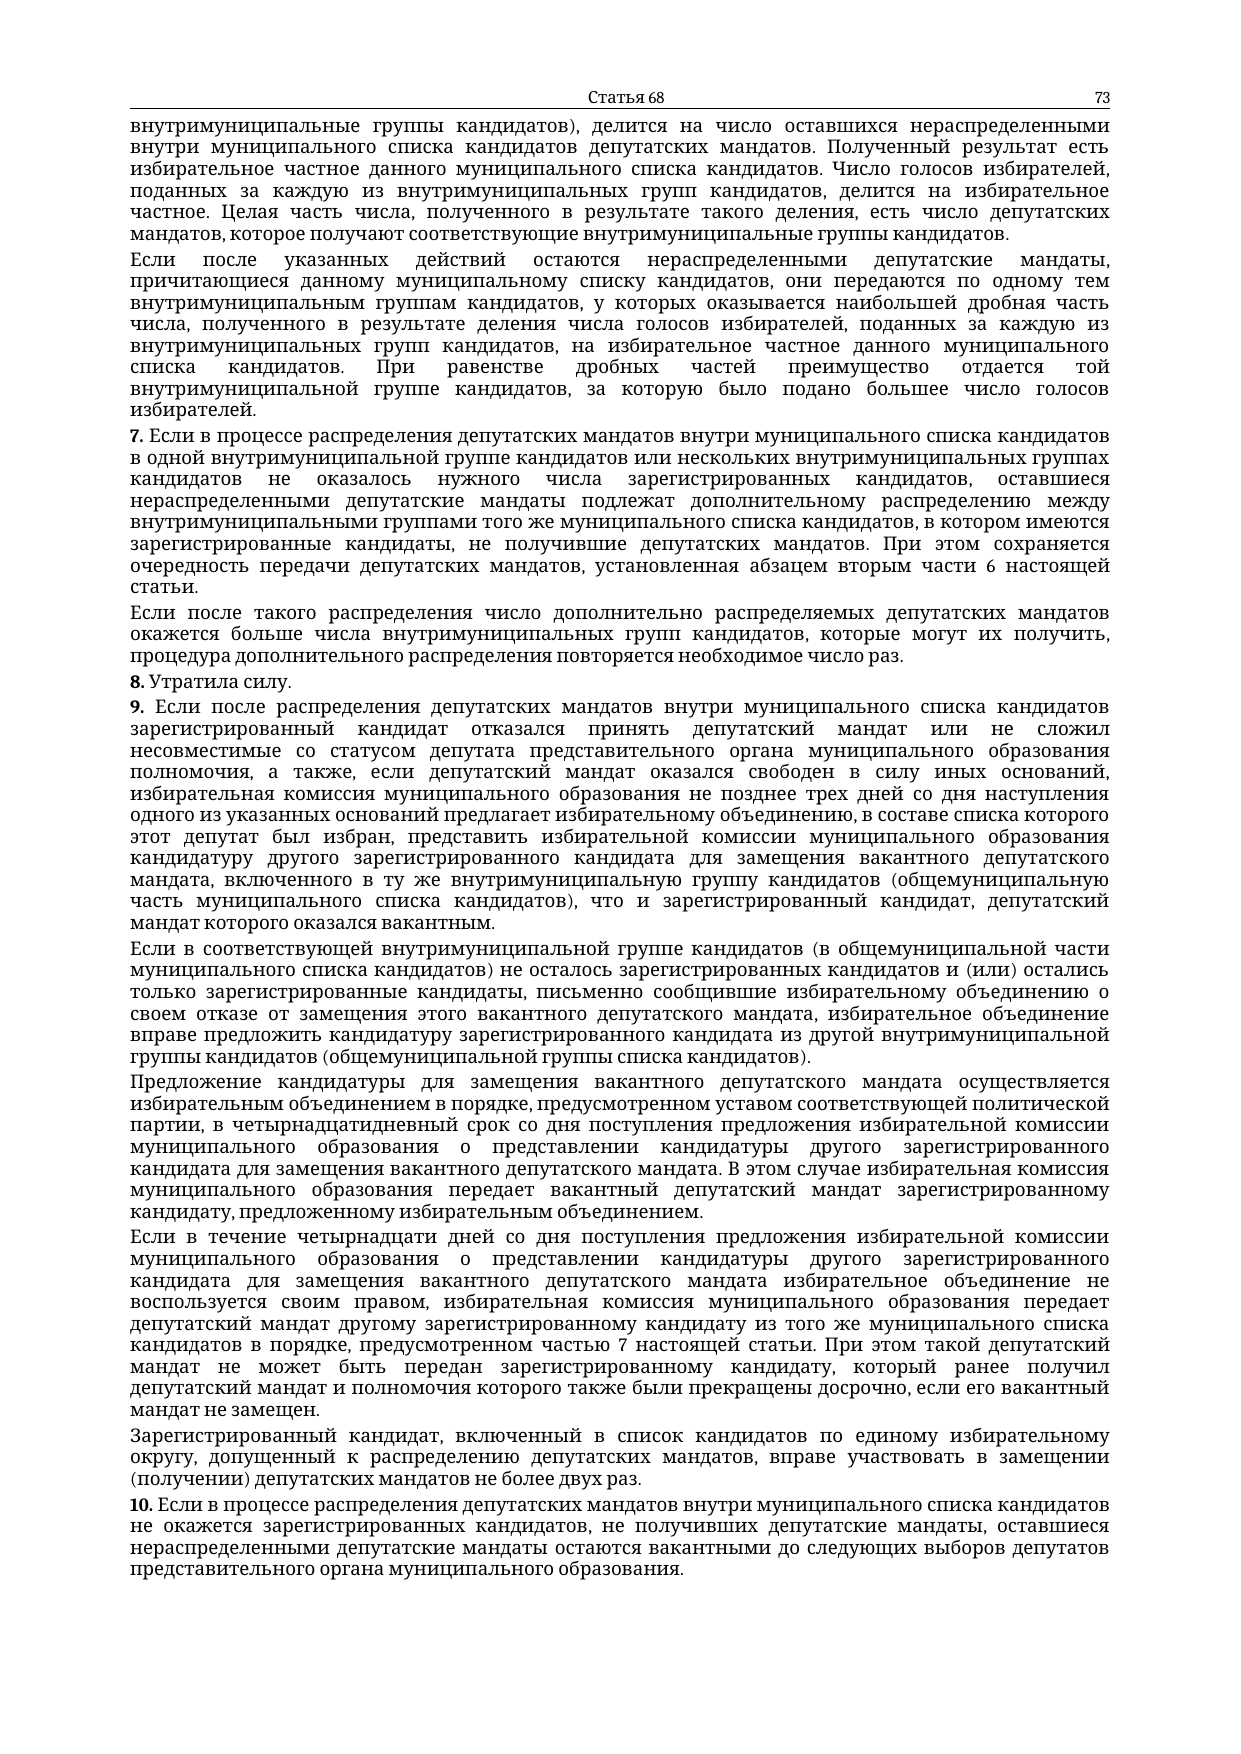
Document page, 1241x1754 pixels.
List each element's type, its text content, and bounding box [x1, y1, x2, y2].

text 10. Если в процессе распределения депутатских мандатов внутри муниципального списка кандидатов не окажется зарегистрированных кандидатов, не получивших депутатские мандаты, оставшиеся нераспределенными депутатские мандаты остаются вакантными до следующих выборов депутатов представительного органа муниципального образования. [130, 1494, 1110, 1580]
text Если после указанных действий остаются нераспределенными депутатские мандаты, причитающиеся данному муниципальному списку кандидатов, они передаются по одному тем внутримуниципальным группам кандидатов, у которых оказывается наибольшей дробная часть числа, полученного в результате деления числа голосов избирателей, поданных за каждую из внутримуниципальных групп кандидатов, на избирательное частное данного муниципального списка кандидатов. При равенстве дробных частей преимущество отдается той внутримуниципальной группе кандидатов, за которую было подано большее число голосов избирателей. [130, 249, 1110, 422]
text 8. Утратила силу. [130, 671, 1110, 693]
text 7. Если в процессе распределения депутатских мандатов внутри муниципального списка кандидатов в одной внутримуниципальной группе кандидатов или нескольких внутримуниципальных группах кандидатов не оказалось нужного числа зарегистрированных кандидатов, оставшиеся нераспределенными депутатские мандаты подлежат дополнительному распределению между внутримуниципальными группами того же муниципального списка кандидатов, в котором имеются зарегистрированные кандидаты, не получившие депутатских мандатов. При этом сохраняется очередность передачи депутатских мандатов, установленная абзацем вторым части 6 настоящей статьи. [130, 426, 1110, 598]
text Если в соответствующей внутримуниципальной группе кандидатов (в общемуниципальной части муниципального списка кандидатов) не осталось зарегистрированных кандидатов и (или) остались только зарегистрированные кандидаты, письменно сообщившие избирательному объединению о своем отказе от замещения этого вакантного депутатского мандата, избирательное объединение вправе предложить кандидатуру зарегистрированного кандидата из другой внутримуниципальной группы кандидатов (общемуниципальной группы списка кандидатов). [130, 938, 1110, 1068]
text Если после такого распределения число дополнительно распределяемых депутатских мандатов окажется больше числа внутримуниципальных групп кандидатов, которые могут их получить, процедура дополнительного распределения повторяется необходимое число раз. [130, 602, 1110, 667]
text 9. Если после распределения депутатских мандатов внутри муниципального списка кандидатов зарегистрированный кандидат отказался принять депутатский мандат или не сложил несовместимые со статусом депутата представительного органа муниципального образования полномочия, а также, если депутатский мандат оказался свободен в силу иных оснований, избирательная комиссия муниципального образования не позднее трех дней со дня наступления одного из указанных оснований предлагает избирательному объединению, в составе списка которого этот депутат был избран, представить избирательной комиссии муниципального образования кандидатуру другого зарегистрированного кандидата для замещения вакантного депутатского мандата, включенного в ту же внутримуниципальную группу кандидатов (общемуниципальную часть муниципального списка кандидатов), что и зарегистрированный кандидат, депутатский мандат которого оказался вакантным. [130, 697, 1110, 934]
text Если в течение четырнадцати дней со дня поступления предложения избирательной комиссии муниципального образования о представлении кандидатуры другого зарегистрированного кандидата для замещения вакантного депутатского мандата избирательное объединение не воспользуется своим правом, избирательная комиссия муниципального образования передает депутатский мандат другому зарегистрированному кандидату из того же муниципального списка кандидатов в порядке, предусмотренном частью 7 настоящей статьи. При этом такой депутатский мандат не может быть передан зарегистрированному кандидату, который ранее получил депутатский мандат и полномочия которого также были прекращены досрочно, если его вакантный мандат не замещен. [130, 1227, 1110, 1421]
text Зарегистрированный кандидат, включенный в список кандидатов по единому избирательному округу, допущенный к распределению депутатских мандатов, вправе участвовать в замещении (получении) депутатских мандатов не более двух раз. [130, 1425, 1110, 1490]
text Предложение кандидатуры для замещения вакантного депутатского мандата осуществляется избирательным объединением в порядке, предусмотренном уставом соответствующей политической партии, в четырнадцатидневный срок со дня поступления предложения избирательной комиссии муниципального образования о представлении кандидатуры другого зарегистрированного кандидата для замещения вакантного депутатского мандата. В этом случае избирательная комиссия муниципального образования передает вакантный депутатский мандат зарегистрированному кандидату, предложенному избирательным объединением. [130, 1072, 1110, 1223]
text внутримуниципальные группы кандидатов), делится на число оставшихся нераспределенными внутри муниципального списка кандидатов депутатских мандатов. Полученный результат есть избирательное частное данного муниципального списка кандидатов. Число голосов избирателей, поданных за каждую из внутримуниципальных групп кандидатов, делится на избирательное частное. Целая часть числа, полученного в результате такого деления, есть число депутатских мандатов, которое получают соответствующие внутримуниципальные группы кандидатов. [130, 116, 1110, 245]
